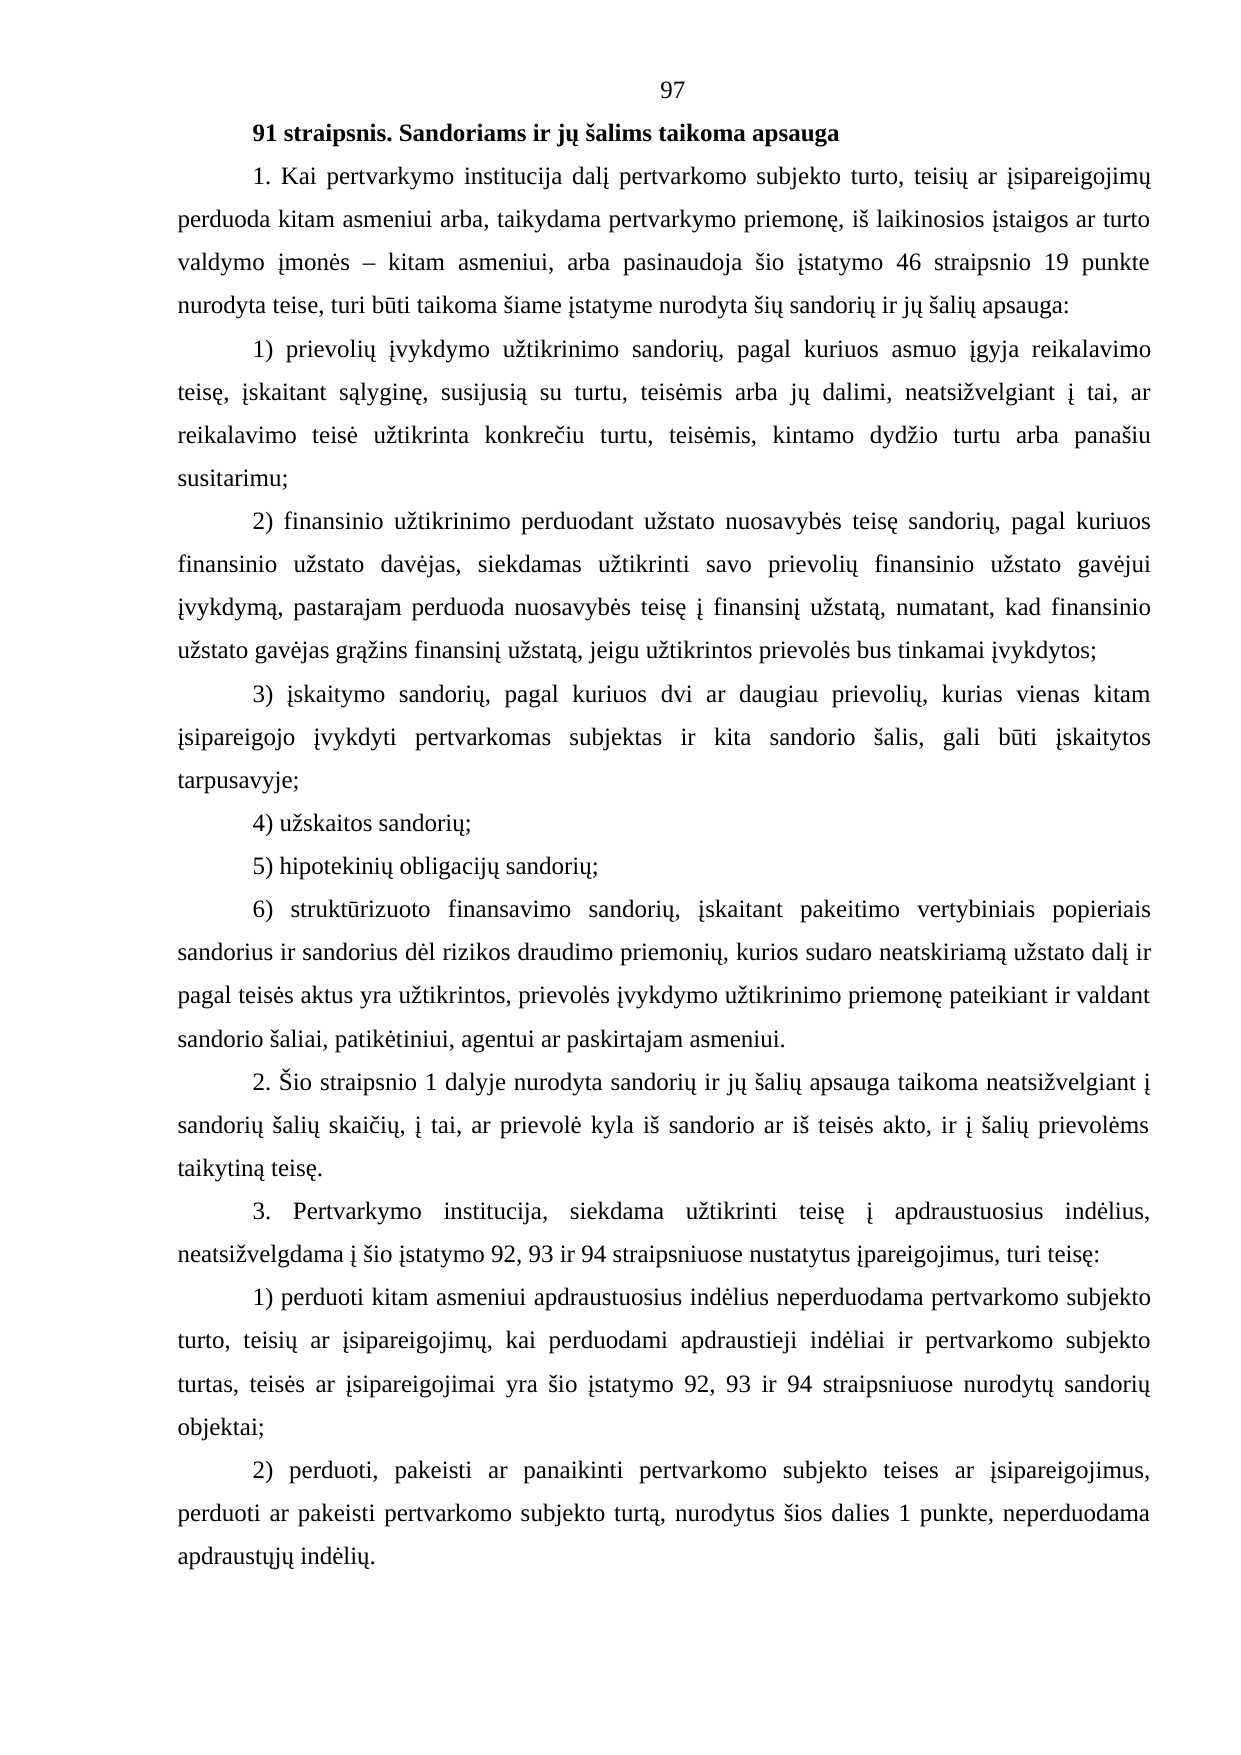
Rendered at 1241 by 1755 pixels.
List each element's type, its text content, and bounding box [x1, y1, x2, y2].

text 3) įskaitymo sandorių, pagal kuriuos dvi ar daugiau prievolių, kurias vienas kitam įsipareigojo įvykdyti pertvarkomas subjektas ir kita sandorio šalis, gali būti įskaitytos tarpusavyje; [177, 679, 1152, 794]
text 1. Kai pertvarkymo institucija dalį pertvarkomo subjekto turto, teisių ar įsipareigojimų perduoda kitam asmeniui arba, taikydama pertvarkymo priemonę, iš laikinosios įstaigos ar turto valdymo įmonės – kitam asmeniui, arba pasinaudoja šio įstatymo 46 straipsnio 19 punkte nurodyta teise, turi būti taikoma šiame įstatyme nurodyta šių sandorių ir jų šalių apsauga: [177, 161, 1152, 319]
text 1) perduoti kitam asmeniui apdraustuosius indėlius neperduodama pertvarkomo subjekto turto, teisių ar įsipareigojimų, kai perduodami apdraustieji indėliai ir pertvarkomo subjekto turtas, teisės ar įsipareigojimai yra šio įstatymo 92, 93 ir 94 straipsniuose nurodytų sandorių objektai; [177, 1282, 1152, 1441]
text 2) finansinio užtikrinimo perduodant užstato nuosavybės teisę sandorių, pagal kuriuos finansinio užstato davėjas, siekdamas užtikrinti savo prievolių finansinio užstato gavėjui įvykdymą, pastarajam perduoda nuosavybės teisę į finansinį užstatą, numatant, kad finansinio užstato gavėjas grąžins finansinį užstatą, jeigu užtikrintos prievolės bus tinkamai įvykdytos; [177, 506, 1152, 664]
text 2. Šio straipsnio 1 dalyje nurodyta sandorių ir jų šalių apsauga taikoma neatsižvelgiant į sandorių šalių skaičių, į tai, ar prievolė kyla iš sandorio ar iš teisės akto, ir į šalių prievolėms taikytiną teisę. [177, 1067, 1152, 1182]
text 3. Pertvarkymo institucija, siekdama užtikrinti teisę į apdraustuosius indėlius, neatsižvelgdama į šio įstatymo 92, 93 ir 94 straipsniuose nustatytus įpareigojimus, turi teisę: [177, 1196, 1152, 1268]
text 91 straipsnis. Sandoriams ir jų šalims taikoma apsauga [177, 118, 1152, 147]
text 6) struktūrizuoto finansavimo sandorių, įskaitant pakeitimo vertybiniais popieriais sandorius ir sandorius dėl rizikos draudimo priemonių, kurios sudaro neatskiriamą užstato dalį ir pagal teisės aktus yra užtikrintos, prievolės įvykdymo užtikrinimo priemonę pateikiant ir valdant sandorio šaliai, patikėtiniui, agentui ar paskirtajam asmeniui. [177, 894, 1152, 1052]
text 1) prievolių įvykdymo užtikrinimo sandorių, pagal kuriuos asmuo įgyja reikalavimo teisę, įskaitant sąlyginę, susijusią su turtu, teisėmis arba jų dalimi, neatsižvelgiant į tai, ar reikalavimo teisė užtikrinta konkrečiu turtu, teisėmis, kintamo dydžio turtu arba panašiu susitarimu; [177, 334, 1152, 492]
text 4) užskaitos sandorių; [177, 808, 1152, 837]
text 2) perduoti, pakeisti ar panaikinti pertvarkomo subjekto teises ar įsipareigojimus, perduoti ar pakeisti pertvarkomo subjekto turtą, nurodytus šios dalies 1 punkte, neperduodama apdraustųjų indėlių. [177, 1455, 1152, 1570]
text 5) hipotekinių obligacijų sandorių; [177, 851, 1152, 880]
